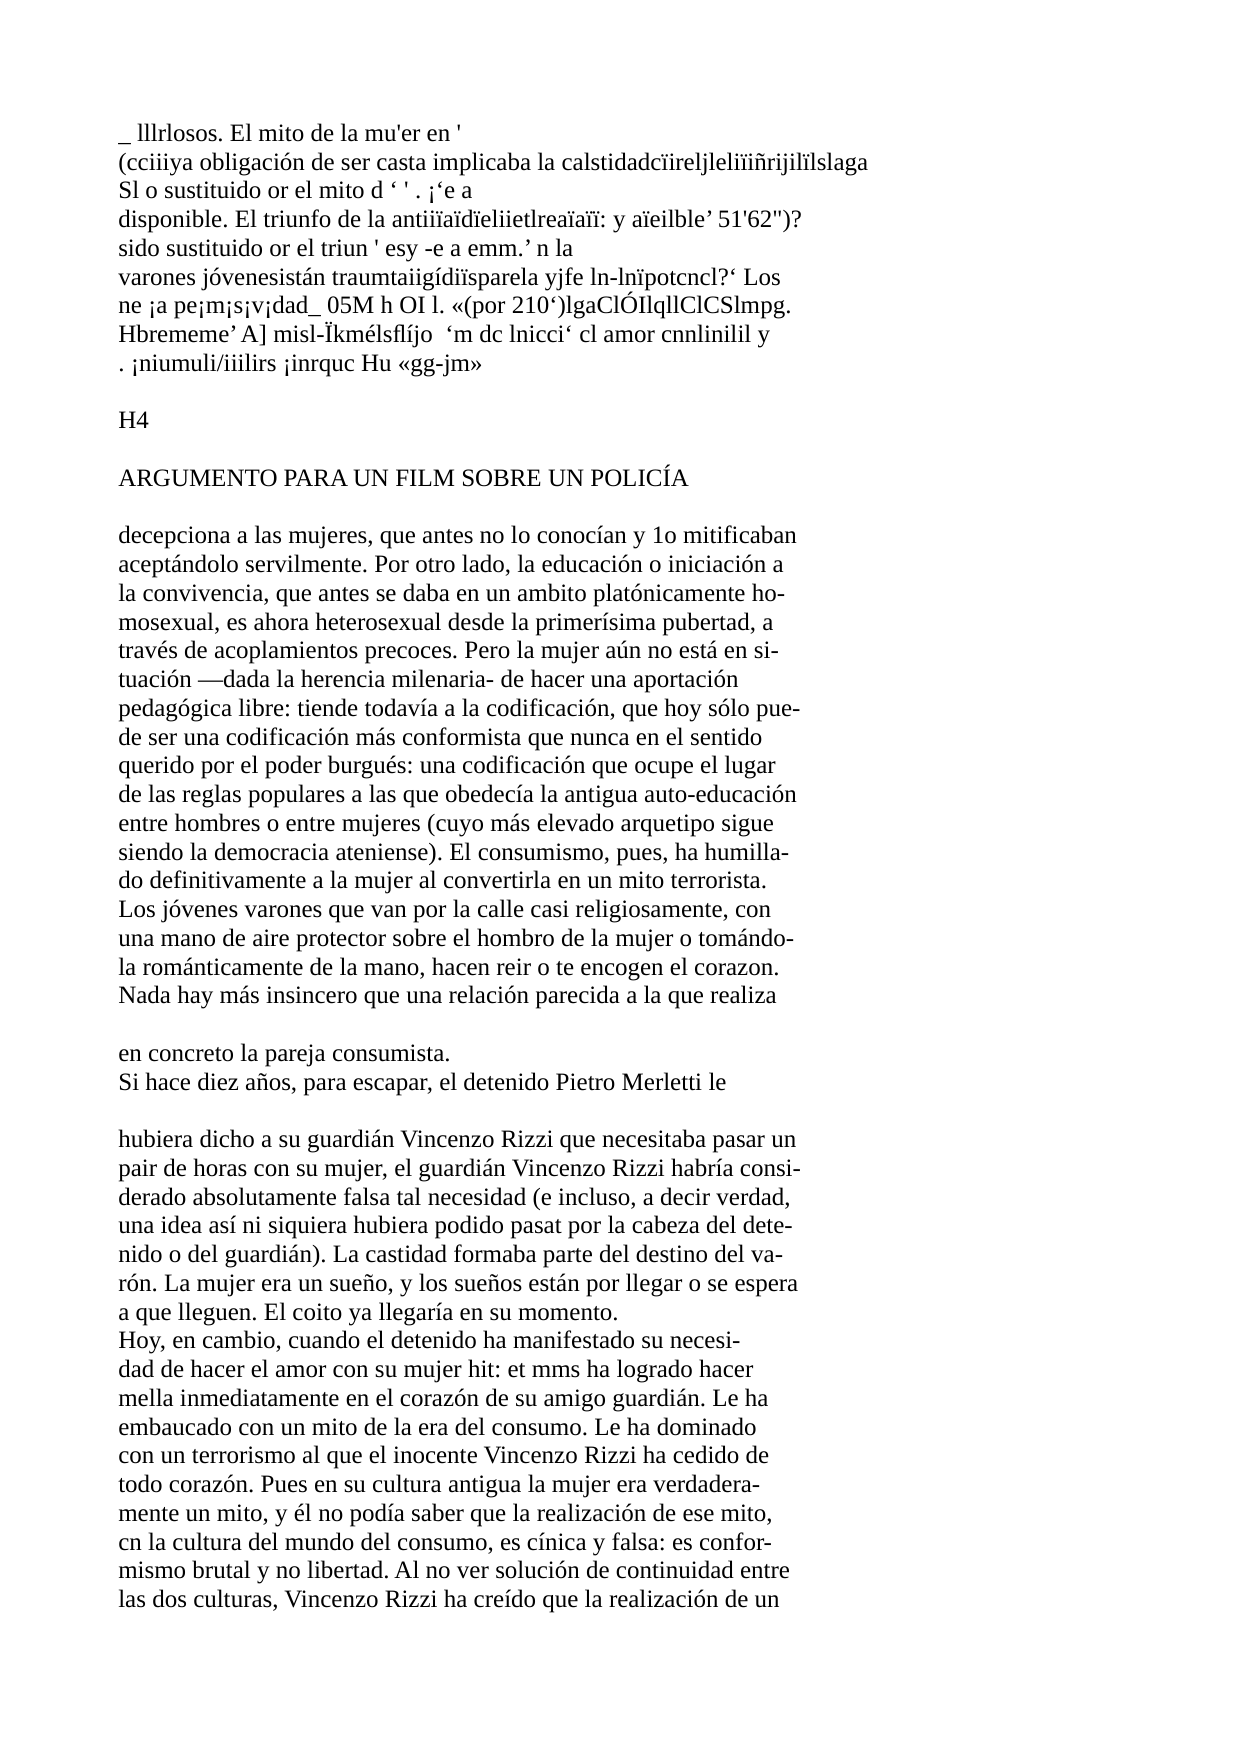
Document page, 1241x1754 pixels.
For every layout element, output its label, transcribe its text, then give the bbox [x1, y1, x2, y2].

text través de acoplamientos precoces. Pero la mujer aún no está en si- [118, 636, 1122, 664]
text con un terrorismo al que el inocente Vincenzo Rizzi ha cedido de [118, 1441, 1122, 1469]
text embaucado con un mito de la era del consumo. Le ha dominado [118, 1412, 1122, 1441]
text Si hace diez años, para escapar, el detenido Pietro Merletti le [118, 1067, 1122, 1096]
text las dos culturas, Vincenzo Rizzi ha creído que la realización de un [118, 1584, 1122, 1613]
text ARGUMENTO PARA UN FILM SOBRE UN POLICÍA [118, 463, 1122, 492]
text siendo la democracia ateniense). El consumismo, pues, ha humilla- [118, 837, 1122, 866]
text disponible. El triunfo de la antiiïaïdïeliietlreaïaïï: y aïeilble’ 51'62")? [118, 204, 1122, 233]
text decepciona a las mujeres, que antes no lo conocían y 1o mitificaban [118, 521, 1122, 549]
text pedagógica libre: tiende todavía a la codificación, que hoy sólo pue- [118, 693, 1122, 722]
text de las reglas populares a las que obedecía la antigua auto-educación [118, 779, 1122, 808]
text una mano de aire protector sobre el hombro de la mujer o tomándo- [118, 923, 1122, 952]
text Hbrememe’ A] misl-Ïkmélsﬂíjo ‘m dc lnicci‘ cl amor cnnlinilil y [118, 319, 1122, 348]
text Sl o sustituido or el mito d ‘ ' . ¡‘e a [118, 176, 1122, 204]
text entre hombres o entre mujeres (cuyo más elevado arquetipo sigue [118, 808, 1122, 837]
text (cciiiya obligación de ser casta implicaba la calstidadcïireljleliïiñrijilïlslaga [118, 147, 1122, 176]
text de ser una codificación más conformista que nunca en el sentido [118, 722, 1122, 751]
text la convivencia, que antes se daba en un ambito platónicamente ho- [118, 578, 1122, 607]
text do definitivamente a la mujer al convertirla en un mito terrorista. [118, 866, 1122, 894]
text ne ¡a pe¡m¡s¡v¡dad_ 05M h OI l. «(por 210‘)lgaClÓIlqllClCSlmpg. [118, 291, 1122, 319]
text aceptándolo servilmente. Por otro lado, la educación o iniciación a [118, 549, 1122, 578]
text mente un mito, y él no podía saber que la realización de ese mito, [118, 1498, 1122, 1527]
text querido por el poder burgués: una codificación que ocupe el lugar [118, 751, 1122, 779]
text tuación —dada la herencia milenaria- de hacer una aportación [118, 664, 1122, 693]
text derado absolutamente falsa tal necesidad (e incluso, a decir verdad, [118, 1182, 1122, 1211]
text pair de horas con su mujer, el guardián Vincenzo Rizzi habría consi- [118, 1153, 1122, 1182]
text Los jóvenes varones que van por la calle casi religiosamente, con [118, 894, 1122, 923]
text sido sustituido or el triun ' esy -e a emm.’ n la [118, 233, 1122, 262]
text mella inmediatamente en el corazón de su amigo guardián. Le ha [118, 1383, 1122, 1412]
text en concreto la pareja consumista. [118, 1038, 1122, 1067]
text Nada hay más insincero que una relación parecida a la que realiza [118, 981, 1122, 1009]
text a que lleguen. El coito ya llegaría en su momento. [118, 1297, 1122, 1326]
text mismo brutal y no libertad. Al no ver solución de continuidad entre [118, 1556, 1122, 1584]
text nido o del guardián). La castidad formaba parte del destino del va- [118, 1239, 1122, 1268]
text cn la cultura del mundo del consumo, es cínica y falsa: es confor- [118, 1527, 1122, 1556]
text varones jóvenesistán traumtaiigídiïsparela yjfe ln-lnïpotcncl?‘ Los [118, 262, 1122, 291]
text una idea así ni siquiera hubiera podido pasat por la cabeza del dete- [118, 1211, 1122, 1239]
text H4 [118, 406, 1122, 434]
text . ¡niumuli/iiilirs ¡inrquc Hu «gg-jm» [118, 348, 1122, 377]
text mosexual, es ahora heterosexual desde la primerísima pubertad, a [118, 607, 1122, 636]
text la románticamente de la mano, hacen reir o te encogen el corazon. [118, 952, 1122, 981]
text hubiera dicho a su guardián Vincenzo Rizzi que necesitaba pasar un [118, 1124, 1122, 1153]
text dad de hacer el amor con su mujer hit: et mms ha logrado hacer [118, 1354, 1122, 1383]
text Hoy, en cambio, cuando el detenido ha manifestado su necesi- [118, 1326, 1122, 1354]
text _ lllrlosos. El mito de la mu'er en ' [118, 118, 1122, 147]
text todo corazón. Pues en su cultura antigua la mujer era verdadera- [118, 1469, 1122, 1498]
text rón. La mujer era un sueño, y los sueños están por llegar o se espera [118, 1268, 1122, 1297]
